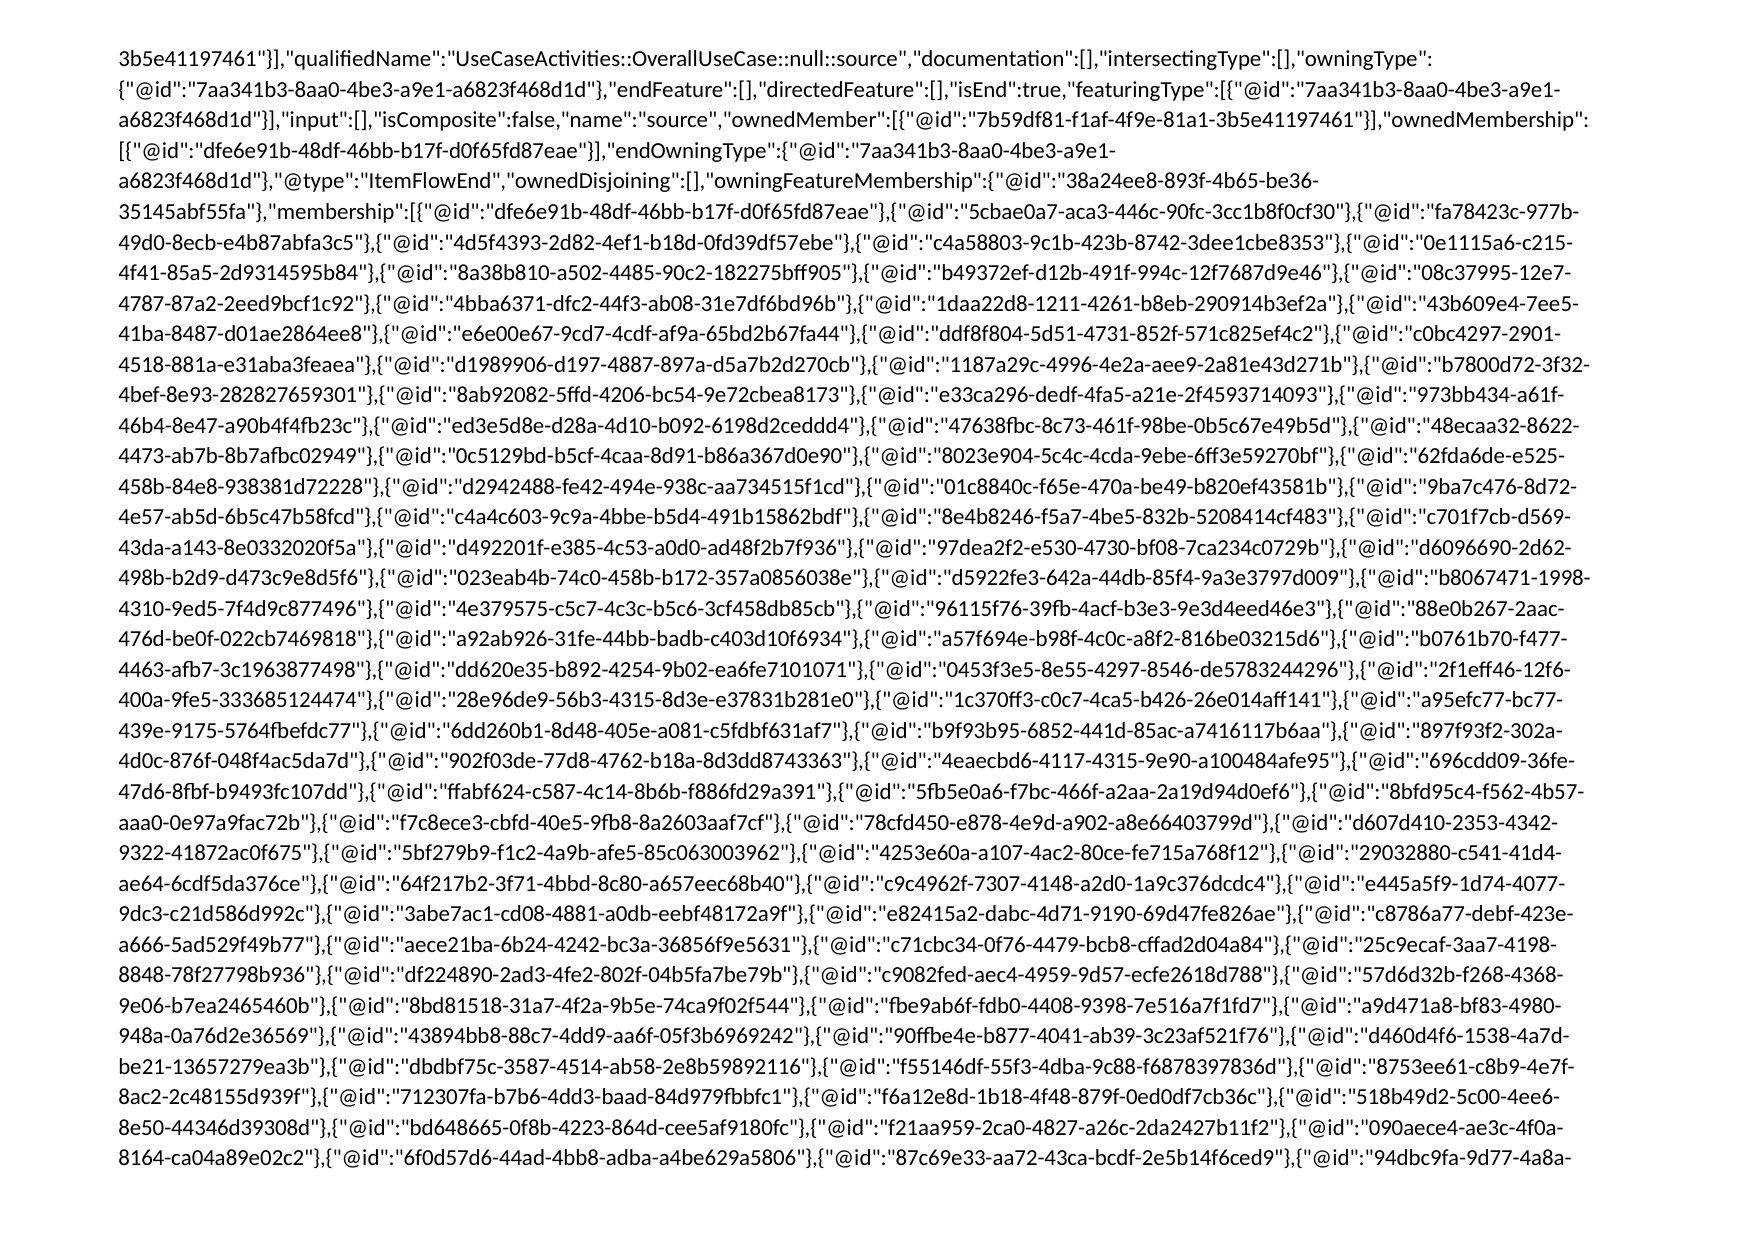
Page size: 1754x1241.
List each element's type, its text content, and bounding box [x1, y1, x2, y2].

text 3b5e41197461"}],"qualifiedName":"UseCaseActivities::OverallUseCase::null::source","documentation":[],"intersectingType":[],"owningType":{"@id":"7aa341b3-8aa0-4be3-a9e1-a6823f468d1d"},"endFeature":[],"directedFeature":[],"isEnd":true,"featuringType":[{"@id":"7aa341b3-8aa0-4be3-a9e1-a6823f468d1d"}],"input":[],"isComposite":false,"name":"source","ownedMember":[{"@id":"7b59df81-f1af-4f9e-81a1-3b5e41197461"}],"ownedMembership":[{"@id":"dfe6e91b-48df-46bb-b17f-d0f65fd87eae"}],"endOwningType":{"@id":"7aa341b3-8aa0-4be3-a9e1-a6823f468d1d"},"@type":"ItemFlowEnd","ownedDisjoining":[],"owningFeatureMembership":{"@id":"38a24ee8-893f-4b65-be36-35145abf55fa"},"membership":[{"@id":"dfe6e91b-48df-46bb-b17f-d0f65fd87eae"},{"@id":"5cbae0a7-aca3-446c-90fc-3cc1b8f0cf30"},{"@id":"fa78423c-977b-49d0-8ecb-e4b87abfa3c5"},{"@id":"4d5f4393-2d82-4ef1-b18d-0fd39df57ebe"},{"@id":"c4a58803-9c1b-423b-8742-3dee1cbe8353"},{"@id":"0e1115a6-c215-4f41-85a5-2d9314595b84"},{"@id":"8a38b810-a502-4485-90c2-182275bff905"},{"@id":"b49372ef-d12b-491f-994c-12f7687d9e46"},{"@id":"08c37995-12e7-4787-87a2-2eed9bcf1c92"},{"@id":"4bba6371-dfc2-44f3-ab08-31e7df6bd96b"},{"@id":"1daa22d8-1211-4261-b8eb-290914b3ef2a"},{"@id":"43b609e4-7ee5-41ba-8487-d01ae2864ee8"},{"@id":"e6e00e67-9cd7-4cdf-af9a-65bd2b67fa44"},{"@id":"ddf8f804-5d51-4731-852f-571c825ef4c2"},{"@id":"c0bc4297-2901-4518-881a-e31aba3feaea"},{"@id":"d1989906-d197-4887-897a-d5a7b2d270cb"},{"@id":"1187a29c-4996-4e2a-aee9-2a81e43d271b"},{"@id":"b7800d72-3f32-4bef-8e93-282827659301"},{"@id":"8ab92082-5ffd-4206-bc54-9e72cbea8173"},{"@id":"e33ca296-dedf-4fa5-a21e-2f4593714093"},{"@id":"973bb434-a61f-46b4-8e47-a90b4f4fb23c"},{"@id":"ed3e5d8e-d28a-4d10-b092-6198d2ceddd4"},{"@id":"47638fbc-8c73-461f-98be-0b5c67e49b5d"},{"@id":"48ecaa32-8622-4473-ab7b-8b7afbc02949"},{"@id":"0c5129bd-b5cf-4caa-8d91-b86a367d0e90"},{"@id":"8023e904-5c4c-4cda-9ebe-6ff3e59270bf"},{"@id":"62fda6de-e525-458b-84e8-938381d72228"},{"@id":"d2942488-fe42-494e-938c-aa734515f1cd"},{"@id":"01c8840c-f65e-470a-be49-b820ef43581b"},{"@id":"9ba7c476-8d72-4e57-ab5d-6b5c47b58fcd"},{"@id":"c4a4c603-9c9a-4bbe-b5d4-491b15862bdf"},{"@id":"8e4b8246-f5a7-4be5-832b-5208414cf483"},{"@id":"c701f7cb-d569-43da-a143-8e0332020f5a"},{"@id":"d492201f-e385-4c53-a0d0-ad48f2b7f936"},{"@id":"97dea2f2-e530-4730-bf08-7ca234c0729b"},{"@id":"d6096690-2d62-498b-b2d9-d473c9e8d5f6"},{"@id":"023eab4b-74c0-458b-b172-357a0856038e"},{"@id":"d5922fe3-642a-44db-85f4-9a3e3797d009"},{"@id":"b8067471-1998-4310-9ed5-7f4d9c877496"},{"@id":"4e379575-c5c7-4c3c-b5c6-3cf458db85cb"},{"@id":"96115f76-39fb-4acf-b3e3-9e3d4eed46e3"},{"@id":"88e0b267-2aac-476d-be0f-022cb7469818"},{"@id":"a92ab926-31fe-44bb-badb-c403d10f6934"},{"@id":"a57f694e-b98f-4c0c-a8f2-816be03215d6"},{"@id":"b0761b70-f477-4463-afb7-3c1963877498"},{"@id":"dd620e35-b892-4254-9b02-ea6fe7101071"},{"@id":"0453f3e5-8e55-4297-8546-de5783244296"},{"@id":"2f1eff46-12f6-400a-9fe5-333685124474"},{"@id":"28e96de9-56b3-4315-8d3e-e37831b281e0"},{"@id":"1c370ff3-c0c7-4ca5-b426-26e014aff141"},{"@id":"a95efc77-bc77-439e-9175-5764fbefdc77"},{"@id":"6dd260b1-8d48-405e-a081-c5fdbf631af7"},{"@id":"b9f93b95-6852-441d-85ac-a7416117b6aa"},{"@id":"897f93f2-302a-4d0c-876f-048f4ac5da7d"},{"@id":"902f03de-77d8-4762-b18a-8d3dd8743363"},{"@id":"4eaecbd6-4117-4315-9e90-a100484afe95"},{"@id":"696cdd09-36fe-47d6-8fbf-b9493fc107dd"},{"@id":"ffabf624-c587-4c14-8b6b-f886fd29a391"},{"@id":"5fb5e0a6-f7bc-466f-a2aa-2a19d94d0ef6"},{"@id":"8bfd95c4-f562-4b57-aaa0-0e97a9fac72b"},{"@id":"f7c8ece3-cbfd-40e5-9fb8-8a2603aaf7cf"},{"@id":"78cfd450-e878-4e9d-a902-a8e66403799d"},{"@id":"d607d410-2353-4342-9322-41872ac0f675"},{"@id":"5bf279b9-f1c2-4a9b-afe5-85c063003962"},{"@id":"4253e60a-a107-4ac2-80ce-fe715a768f12"},{"@id":"29032880-c541-41d4-ae64-6cdf5da376ce"},{"@id":"64f217b2-3f71-4bbd-8c80-a657eec68b40"},{"@id":"c9c4962f-7307-4148-a2d0-1a9c376dcdc4"},{"@id":"e445a5f9-1d74-4077-9dc3-c21d586d992c"},{"@id":"3abe7ac1-cd08-4881-a0db-eebf48172a9f"},{"@id":"e82415a2-dabc-4d71-9190-69d47fe826ae"},{"@id":"c8786a77-debf-423e-a666-5ad529f49b77"},{"@id":"aece21ba-6b24-4242-bc3a-36856f9e5631"},{"@id":"c71cbc34-0f76-4479-bcb8-cffad2d04a84"},{"@id":"25c9ecaf-3aa7-4198-8848-78f27798b936"},{"@id":"df224890-2ad3-4fe2-802f-04b5fa7be79b"},{"@id":"c9082fed-aec4-4959-9d57-ecfe2618d788"},{"@id":"57d6d32b-f268-4368-9e06-b7ea2465460b"},{"@id":"8bd81518-31a7-4f2a-9b5e-74ca9f02f544"},{"@id":"fbe9ab6f-fdb0-4408-9398-7e516a7f1fd7"},{"@id":"a9d471a8-bf83-4980-948a-0a76d2e36569"},{"@id":"43894bb8-88c7-4dd9-aa6f-05f3b6969242"},{"@id":"90ffbe4e-b877-4041-ab39-3c23af521f76"},{"@id":"d460d4f6-1538-4a7d-be21-13657279ea3b"},{"@id":"dbdbf75c-3587-4514-ab58-2e8b59892116"},{"@id":"f55146df-55f3-4dba-9c88-f6878397836d"},{"@id":"8753ee61-c8b9-4e7f-8ac2-2c48155d939f"},{"@id":"712307fa-b7b6-4dd3-baad-84d979fbbfc1"},{"@id":"f6a12e8d-1b18-4f48-879f-0ed0df7cb36c"},{"@id":"518b49d2-5c00-4ee6-8e50-44346d39308d"},{"@id":"bd648665-0f8b-4223-864d-cee5af9180fc"},{"@id":"f21aa959-2ca0-4827-a26c-2da2427b11f2"},{"@id":"090aece4-ae3c-4f0a-8164-ca04a89e02c2"},{"@id":"6f0d57d6-44ad-4bb8-adba-a4be629a5806"},{"@id":"87c69e33-aa72-43ca-bcdf-2e5b14f6ced9"},{"@id":"94dbc9fa-9d77-4a8a- [118, 44, 1606, 1172]
